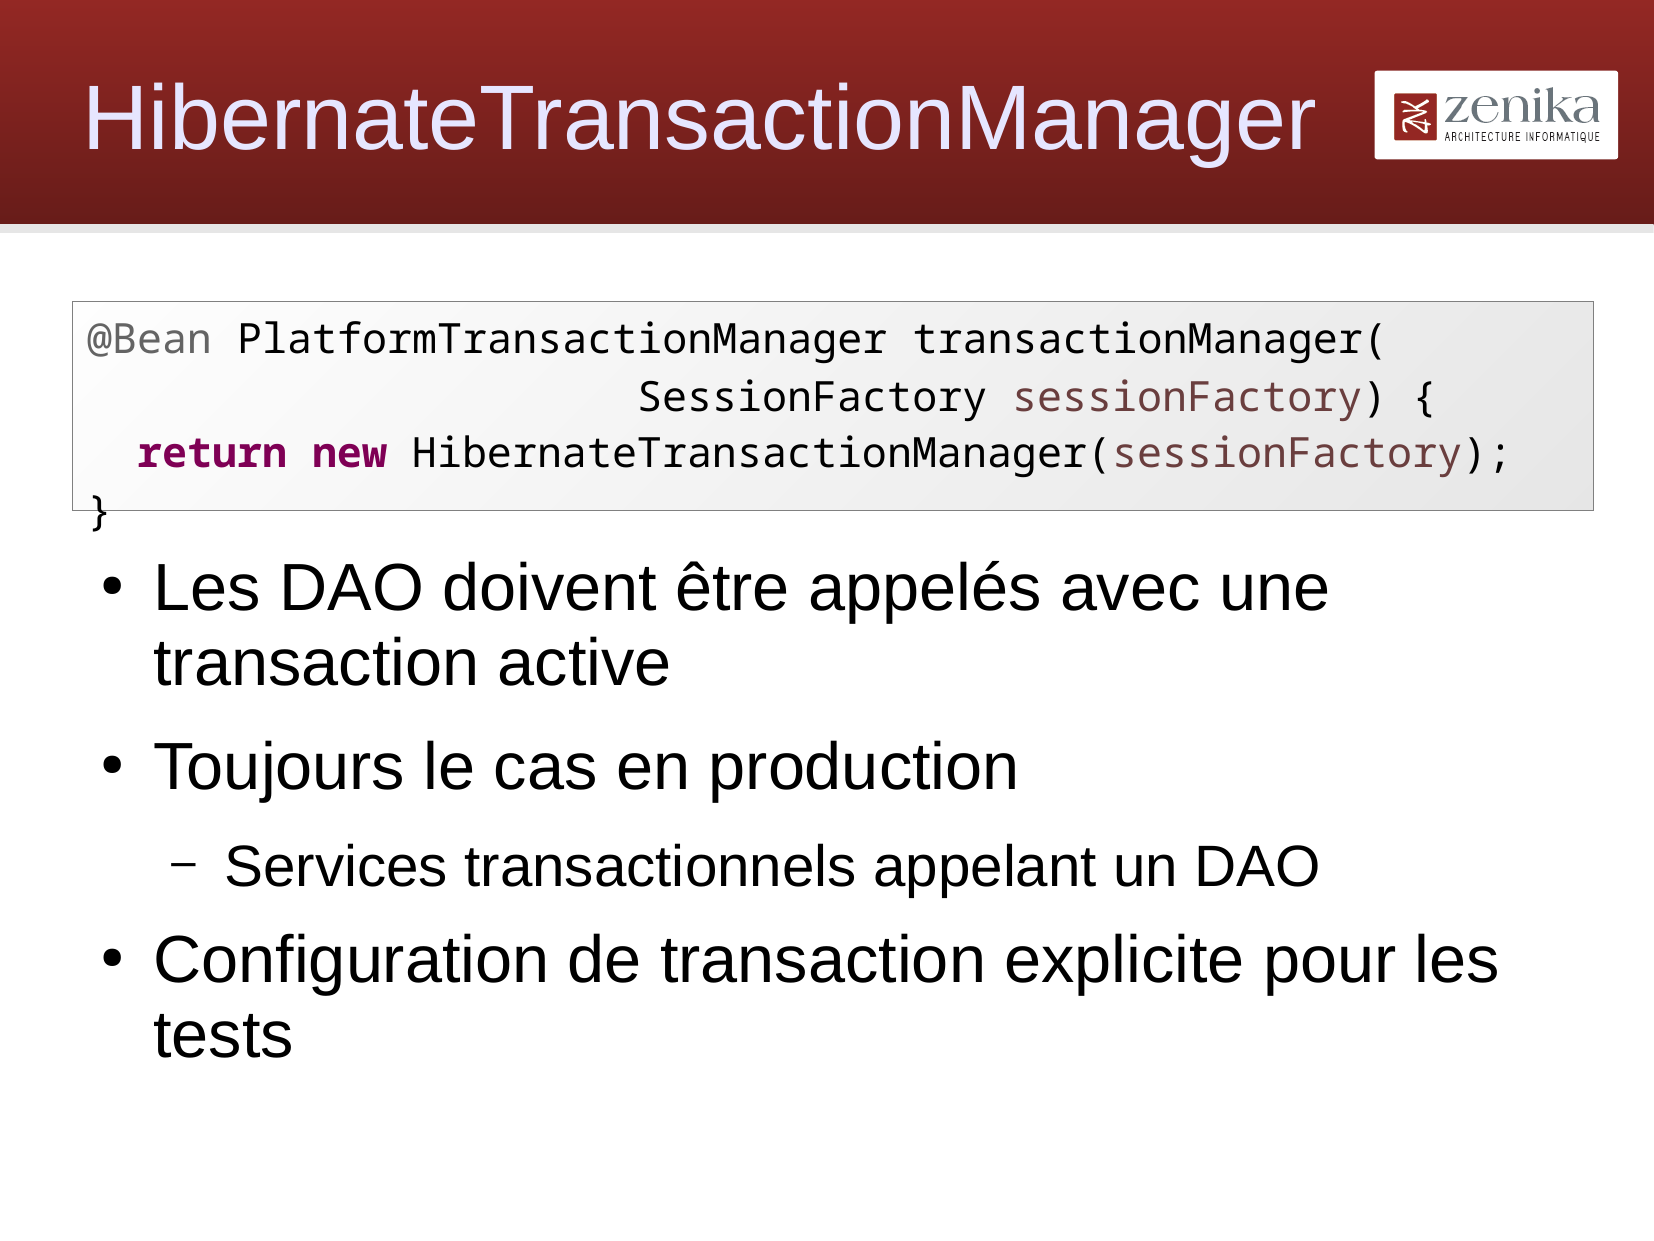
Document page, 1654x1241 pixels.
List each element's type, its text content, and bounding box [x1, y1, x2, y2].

picture [1571, 82, 1600, 149]
text_box @Bean PlatformTransactionManager transactionManager( SessionFactory sessionFactory) { return new HibernateTransactionManager(sessionFactory); } [72, 301, 1594, 511]
list Les DAO doivent être appelés avec une transaction active Toujours le cas en production Services transactionnels appelant un DAO Configuration de transaction explicite pour les tests [82, 550, 1538, 1241]
title HibernateTransactionManager [82, 13, 1571, 222]
